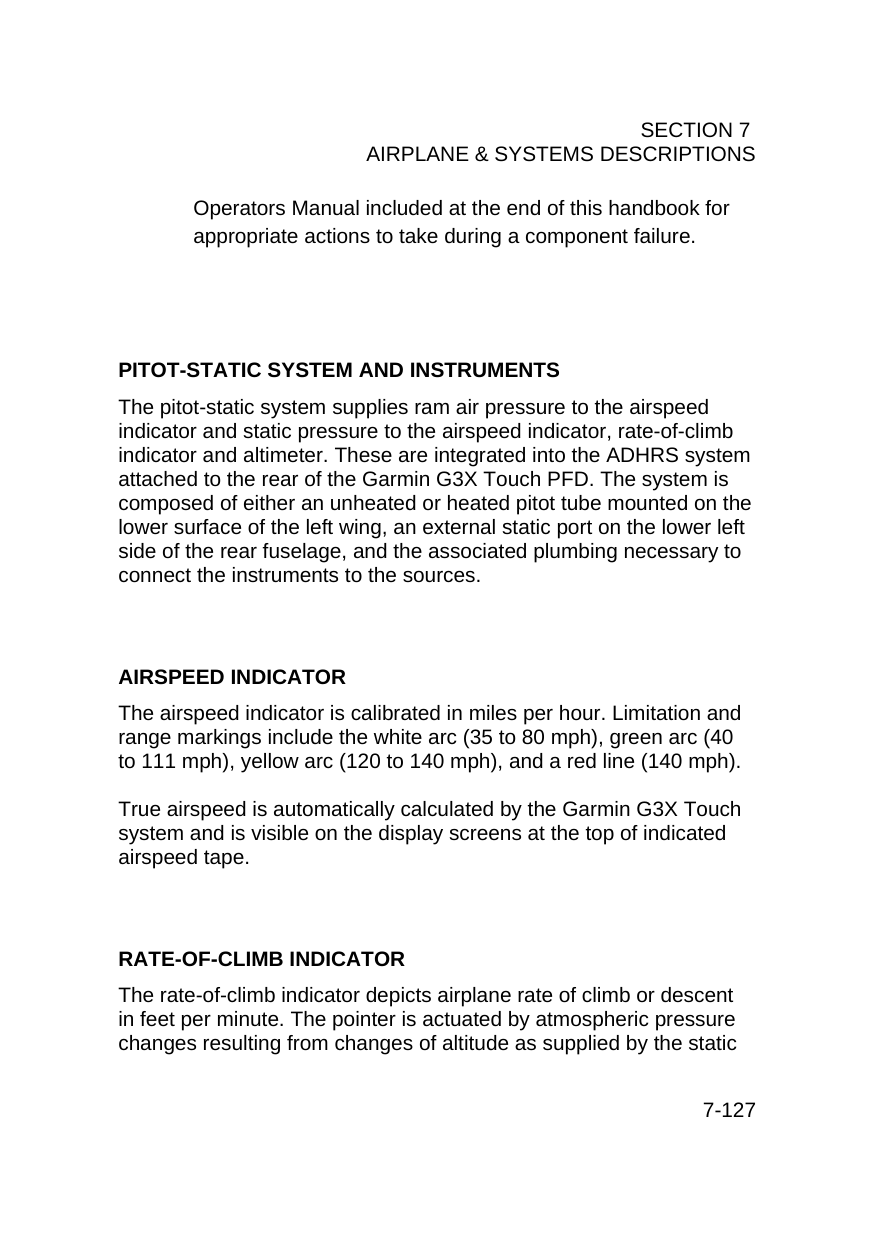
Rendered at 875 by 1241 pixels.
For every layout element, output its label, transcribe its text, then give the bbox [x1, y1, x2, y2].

subtitle RATE-OF-CLIMB INDICATOR [118, 947, 756, 971]
list Operators Manual included at the end of this handbook for appropriate actions to take during a component failure. [156, 196, 756, 247]
text The pitot-static system supplies ram air pressure to the airspeed indicator and static pressure to the airspeed indicator, rate-of-climb indicator and altimeter. These are integrated into the ADHRS system attached to the rear of the Garmin G3X Touch PFD. The system is composed of either an unheated or heated pitot tube mounted on the lower surface of the left wing, an external static port on the lower left side of the rear fuselage, and the associated plumbing necessary to connect the instruments to the sources. [118, 395, 756, 586]
subtitle PITOT-STATIC SYSTEM AND INSTRUMENTS [118, 358, 756, 382]
subtitle AIRSPEED INDICATOR [118, 664, 756, 688]
text The airspeed indicator is calibrated in miles per hour. Limitation and range markings include the white arc (35 to 80 mph), green arc (40 to 111 mph), yellow arc (120 to 140 mph), and a red line (140 mph). [118, 701, 756, 773]
text True airspeed is automatically calculated by the Garmin G3X Touch system and is visible on the display screens at the top of indicated airspeed tape. [118, 797, 756, 869]
text The rate-of-climb indicator depicts airplane rate of climb or descent in feet per minute. The pointer is actuated by atmospheric pressure changes resulting from changes of altitude as supplied by the static [118, 983, 756, 1055]
